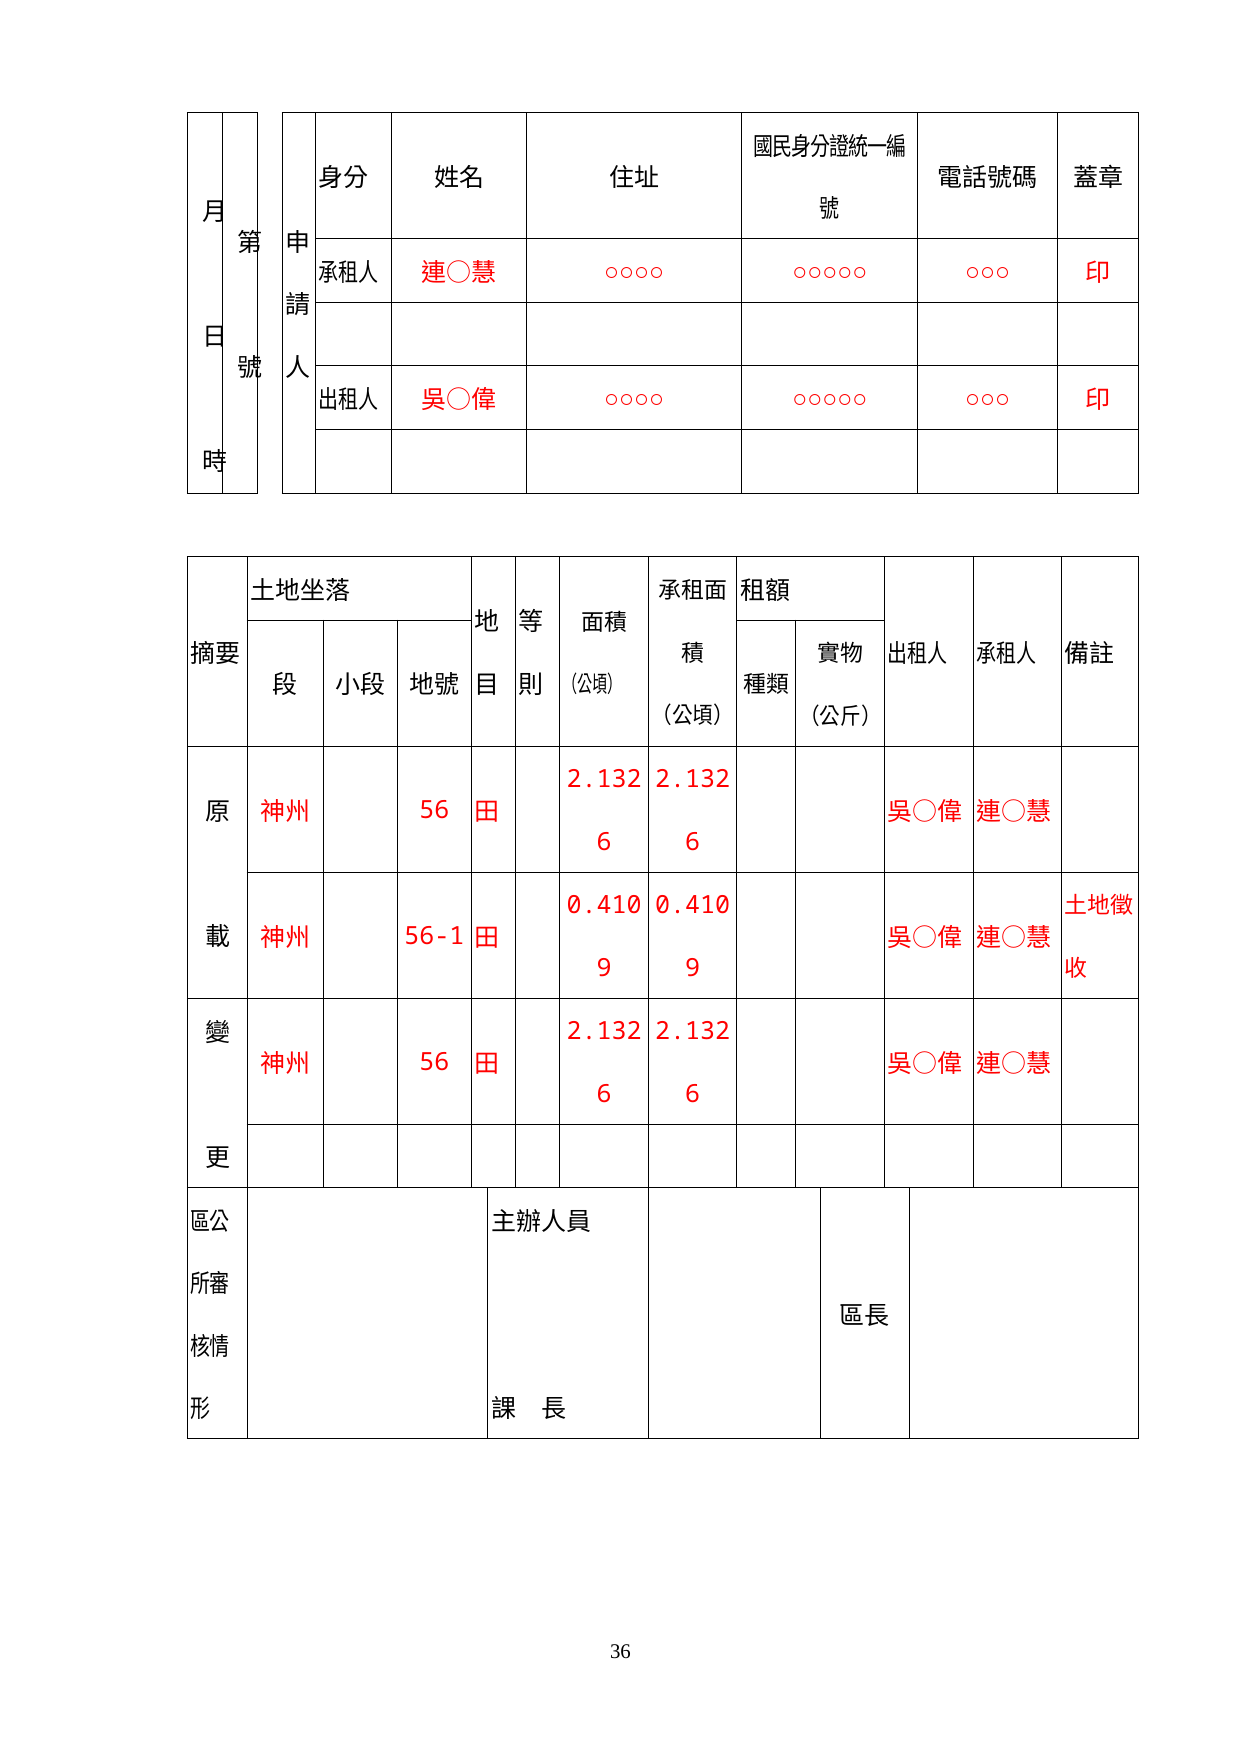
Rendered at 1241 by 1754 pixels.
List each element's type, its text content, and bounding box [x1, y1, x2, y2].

table_cell 電話號碼 [918, 113, 1057, 238]
table_header 出租人 [885, 557, 973, 746]
table_cell ○○○○ [527, 366, 741, 429]
table_cell 0.4109 [560, 873, 648, 998]
table_cell 蓋章 [1058, 113, 1138, 238]
table_cell [398, 1125, 471, 1187]
table_cell 姓名 [392, 113, 526, 238]
table_cell [796, 873, 884, 998]
table_cell [527, 430, 741, 492]
table_cell 變 更 [188, 999, 247, 1187]
table_cell 吳○偉 [885, 747, 973, 872]
table_cell [742, 430, 917, 492]
table_cell 承租人 [316, 239, 391, 302]
table_cell [649, 1188, 820, 1438]
table_cell [910, 1188, 1138, 1438]
table_cell [796, 747, 884, 872]
table_cell [796, 1125, 884, 1187]
table_cell ○○○○○ [742, 239, 917, 302]
table_cell [324, 873, 397, 998]
table_cell [1058, 430, 1138, 492]
table_cell 56 [398, 999, 471, 1124]
table_cell [527, 303, 741, 365]
table_cell ○○○ [918, 366, 1057, 429]
table_cell 段 [248, 621, 323, 746]
table_cell [324, 747, 397, 872]
table_cell [316, 303, 391, 365]
table_cell 住址 [527, 113, 741, 238]
table_cell [1062, 1125, 1138, 1187]
table_cell [472, 1125, 515, 1187]
table_cell [885, 1125, 973, 1187]
table_header 承租面積 （公頃） [649, 557, 736, 746]
table_cell [258, 302, 282, 365]
table_cell [1062, 999, 1138, 1124]
table_cell [737, 873, 795, 998]
table_cell 區公所審核情形 [188, 1188, 247, 1438]
table_cell 連○慧 [974, 747, 1061, 872]
table_cell 連○慧 [392, 239, 526, 302]
table_cell 田 [472, 747, 515, 872]
table_cell 田 [472, 999, 515, 1124]
table_cell 吳○偉 [885, 999, 973, 1124]
table_cell 神州 [248, 999, 323, 1124]
table_cell 0.4109 [649, 873, 736, 998]
table_cell 2.1326 [560, 999, 648, 1124]
table_cell [737, 747, 795, 872]
table_cell [918, 430, 1057, 492]
table_cell 連○慧 [974, 873, 1061, 998]
table_header 摘要 [188, 557, 247, 746]
table_cell 田 [472, 873, 515, 998]
table_cell 字第 號 [223, 113, 257, 492]
table_cell 原 載 [188, 747, 247, 998]
table_cell 神州 [248, 873, 323, 998]
table_cell 土地徵收 [1062, 873, 1138, 998]
table_header 面積 （公頃） [560, 557, 648, 746]
table_cell 2.1326 [649, 747, 736, 872]
table_cell [560, 1125, 648, 1187]
table_cell 身分 [316, 113, 391, 238]
table_cell [649, 1125, 736, 1187]
table_cell [974, 1125, 1061, 1187]
table_cell 主辦人員 課長 [488, 1188, 648, 1438]
table_header 地目 [472, 557, 515, 746]
table_cell [258, 365, 282, 429]
table_cell 神州 [248, 747, 323, 872]
table_cell ○○○ [918, 239, 1057, 302]
table_header 承租人 [974, 557, 1061, 746]
table_cell [258, 112, 282, 238]
table_header 租額 [737, 557, 884, 619]
table_cell [324, 1125, 397, 1187]
table_cell [258, 429, 282, 492]
table_cell [248, 1188, 487, 1438]
table_cell [392, 430, 526, 492]
table_cell [1058, 303, 1138, 365]
table_cell [316, 430, 391, 492]
table_cell 小段 [324, 621, 397, 746]
table_cell 地號 [398, 621, 471, 746]
table_header 土地坐落 [248, 557, 471, 619]
table_cell 種類 [737, 621, 795, 746]
table_cell 吳○偉 [392, 366, 526, 429]
table_cell 國民身分證統一編號 [742, 113, 917, 238]
table_cell 2.1326 [649, 999, 736, 1124]
table_cell 連○慧 [974, 999, 1061, 1124]
table_header 等則 [516, 557, 559, 746]
table_cell [258, 238, 282, 302]
table_cell [392, 303, 526, 365]
table_cell [737, 999, 795, 1124]
table_cell [516, 873, 559, 998]
table_cell [516, 999, 559, 1124]
table_cell 實物 （公斤） [796, 621, 884, 746]
table_cell ○○○○ [527, 239, 741, 302]
table_cell 出租人 [316, 366, 391, 429]
table_cell 2.1326 [560, 747, 648, 872]
table_cell 申請人 [283, 113, 315, 492]
table_cell 年 月 日 時 [188, 113, 222, 492]
table_cell ○○○○○ [742, 366, 917, 429]
table_header 備註 [1062, 557, 1138, 746]
table_cell 印 [1058, 239, 1138, 302]
table_cell [324, 999, 397, 1124]
table_cell 56 [398, 747, 471, 872]
table_cell 56-1 [398, 873, 471, 998]
table_cell [248, 1125, 323, 1187]
table_cell 吳○偉 [885, 873, 973, 998]
table_cell [742, 303, 917, 365]
table_cell [516, 1125, 559, 1187]
table_cell [918, 303, 1057, 365]
table_cell [796, 999, 884, 1124]
table_cell 區長 [821, 1188, 909, 1438]
table_cell 印 [1058, 366, 1138, 429]
table_cell [516, 747, 559, 872]
table_cell [737, 1125, 795, 1187]
table_cell [1062, 747, 1138, 872]
